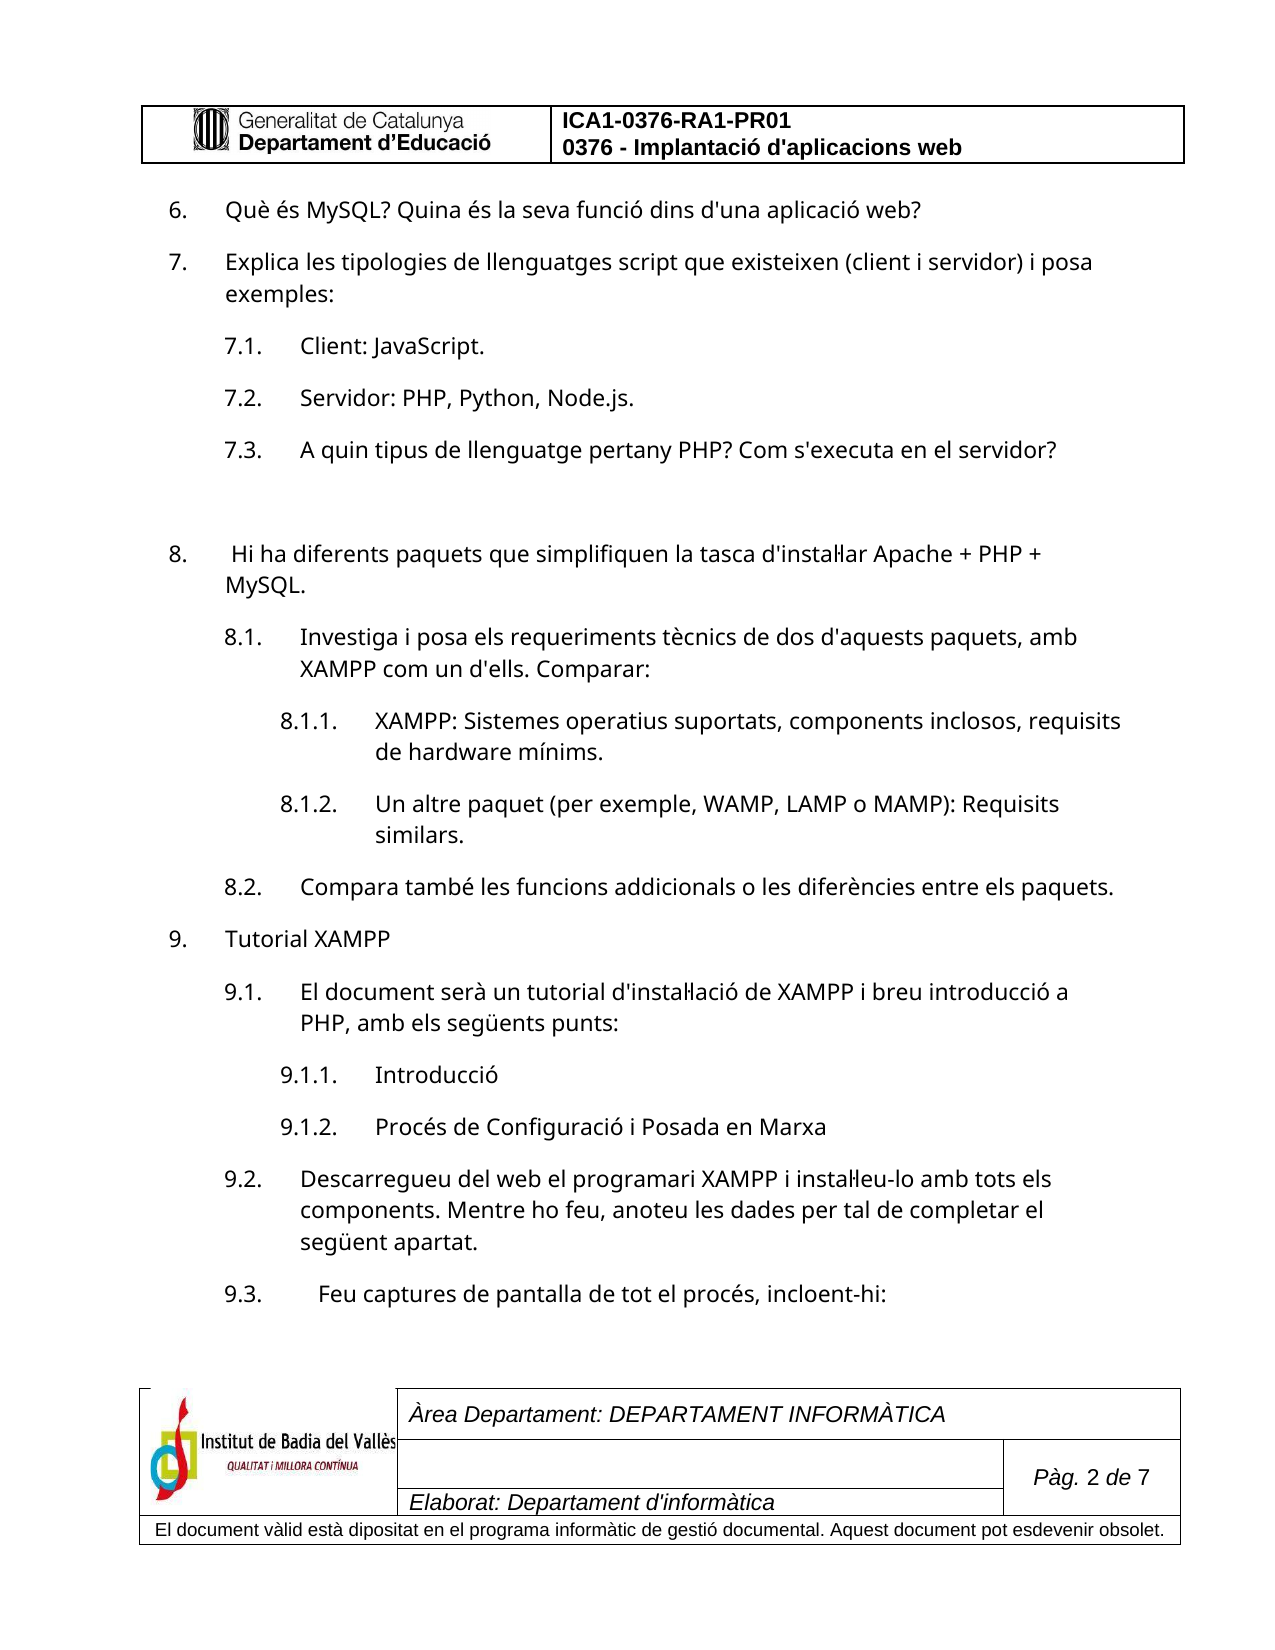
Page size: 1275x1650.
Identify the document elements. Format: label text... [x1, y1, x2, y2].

list Client: JavaScript. [262, 329, 1125, 361]
list Tutorial XAMPP [187, 923, 1125, 954]
list Descarregueu del web el programari XAMPP i instal·leu-lo amb tots els components. Mentre ho feu, anoteu les dades per tal de completar el següent apartat. [262, 1163, 1125, 1257]
picture [193, 107, 491, 155]
picture [150, 1388, 396, 1510]
list Un altre paquet (per exemple, WAMP, LAMP o MAMP): Requisits similars. [337, 788, 1125, 850]
list Què és MySQL? Quina és la seva funció dins d'una aplicació web? [187, 194, 1125, 225]
list A quin tipus de llenguatge pertany PHP? Com s'executa en el servidor? [262, 434, 1125, 465]
list Introducció [337, 1059, 1125, 1090]
list Investiga i posa els requeriments tècnics de dos d'aquests paquets, amb XAMPP com un d'ells. Comparar: [262, 621, 1125, 684]
list Compara també les funcions addicionals o les diferències entre els paquets. [262, 871, 1125, 902]
list El document serà un tutorial d'instal·lació de XAMPP i breu introducció a PHP, amb els següents punts: [262, 975, 1125, 1038]
list Servidor: PHP, Python, Node.js. [262, 382, 1125, 413]
list Procés de Configuració i Posada en Marxa [337, 1111, 1125, 1142]
list Explica les tipologies de llenguatges script que existeixen (client i servidor) i posa exemples: [187, 246, 1125, 309]
list Hi ha diferents paquets que simplifiquen la tasca d'instal·lar Apache + PHP + MySQL. [187, 538, 1125, 600]
list Feu captures de pantalla de tot el procés, incloent-hi: [262, 1277, 1125, 1309]
list XAMPP: Sistemes operatius suportats, components inclosos, requisits de hardware mínims. [337, 704, 1125, 767]
